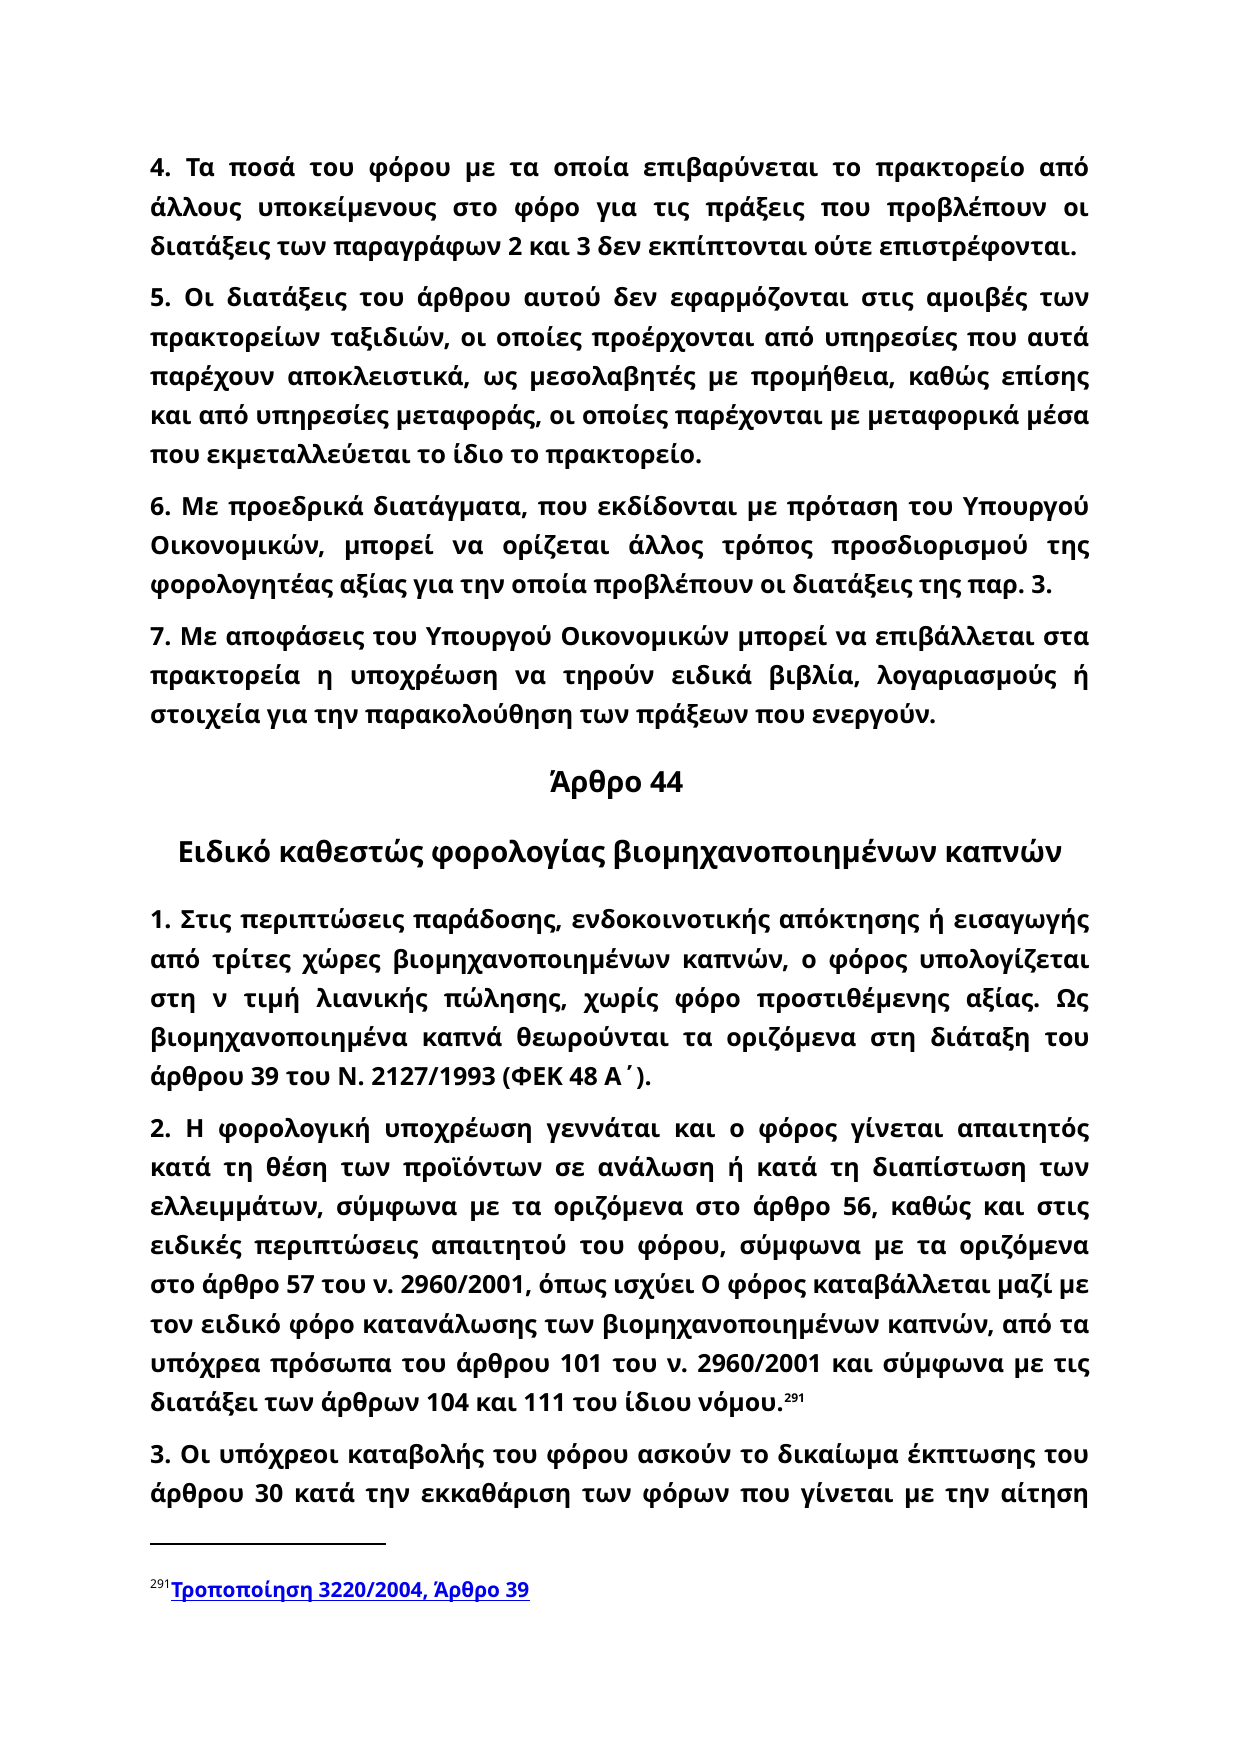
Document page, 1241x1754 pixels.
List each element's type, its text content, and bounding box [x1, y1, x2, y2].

subtitle Άρθρο 44 [150, 761, 1090, 801]
text 4. Τα ποσά του φόρου με τα οποία επιβαρύνεται το πρακτορείο από άλλους υποκείμενους στο φόρο για τις πράξεις που προβλέπουν οι διατάξεις των παραγράφων 2 και 3 δεν εκπίπτονται ούτε επιστρέφονται. [150, 150, 1090, 262]
text 2. Η φορολογική υποχρέωση γεννάται και ο φόρος γίνεται απαιτητός κατά τη θέση των προϊόντων σε ανάλωση ή κατά τη διαπίστωση των ελλειμμάτων, σύμφωνα με τα οριζόμενα στο άρθρο 56, καθώς και στις ειδικές περιπτώσεις απαιτητού του φόρου, σύμφωνα με τα οριζόμενα στο άρθρο 57 του ν. 2960/2001, όπως ισχύει Ο φόρος καταβάλλεται μαζί με τον ειδικό φόρο κατανάλωσης των βιομηχανοποιημένων καπνών, από τα υπόχρεα πρόσωπα του άρθρου 101 του ν. 2960/2001 και σύμφωνα με τις διατάξει των άρθρων 104 και 111 του ίδιου νόμου. [150, 1110, 1090, 1419]
text 6. Με προεδρικά διατάγματα, που εκδίδονται με πρόταση του Υπουργού Οικονομικών, μπορεί να ορίζεται άλλος τρόπος προσδιορισμού της φορολογητέας αξίας για την οποία προβλέπουν οι διατάξεις της παρ. 3. [150, 488, 1090, 601]
text 7. Με αποφάσεις του Υπουργού Οικονομικών μπορεί να επιβάλλεται στα πρακτορεία η υποχρέωση να τηρούν ειδικά βιβλία, λογαριασμούς ή στοιχεία για την παρακολούθηση των πράξεων που ενεργούν. [150, 618, 1090, 731]
text 3. Οι υπόχρεοι καταβολής του φόρου ασκούν το δικαίωμα έκπτωσης του άρθρου 30 κατά την εκκαθάριση των φόρων που γίνεται με την αίτηση [150, 1436, 1090, 1509]
text 1. Στις περιπτώσεις παράδοσης, ενδοκοινοτικής απόκτησης ή εισαγωγής από τρίτες χώρες βιομηχανοποιημένων καπνών, ο φόρος υπολογίζεται στη ν τιμή λιανικής πώλησης, χωρίς φόρο προστιθέμενης αξίας. Ως βιομηχανοποιημένα καπνά θεωρούνται τα οριζόμενα στη διάταξη του άρθρου 39 του Ν. 2127/1993 (ΦΕΚ 48 Α΄). [150, 902, 1090, 1093]
subtitle Ειδικό καθεστώς φορολογίας βιομηχανοποιημένων καπνών [150, 831, 1090, 871]
text 5. Οι διατάξεις του άρθρου αυτού δεν εφαρμόζονται στις αμοιβές των πρακτορείων ταξιδιών, οι οποίες προέρχονται από υπηρεσίες που αυτά παρέχουν αποκλειστικά, ως μεσολαβητές με προμήθεια, καθώς επίσης και από υπηρεσίες μεταφοράς, οι οποίες παρέχονται με μεταφορικά μέσα που εκμεταλλεύεται το ίδιο το πρακτορείο. [150, 280, 1090, 471]
text Τροποποίηση 3220/2004, Άρθρο 39 [150, 1576, 1090, 1604]
